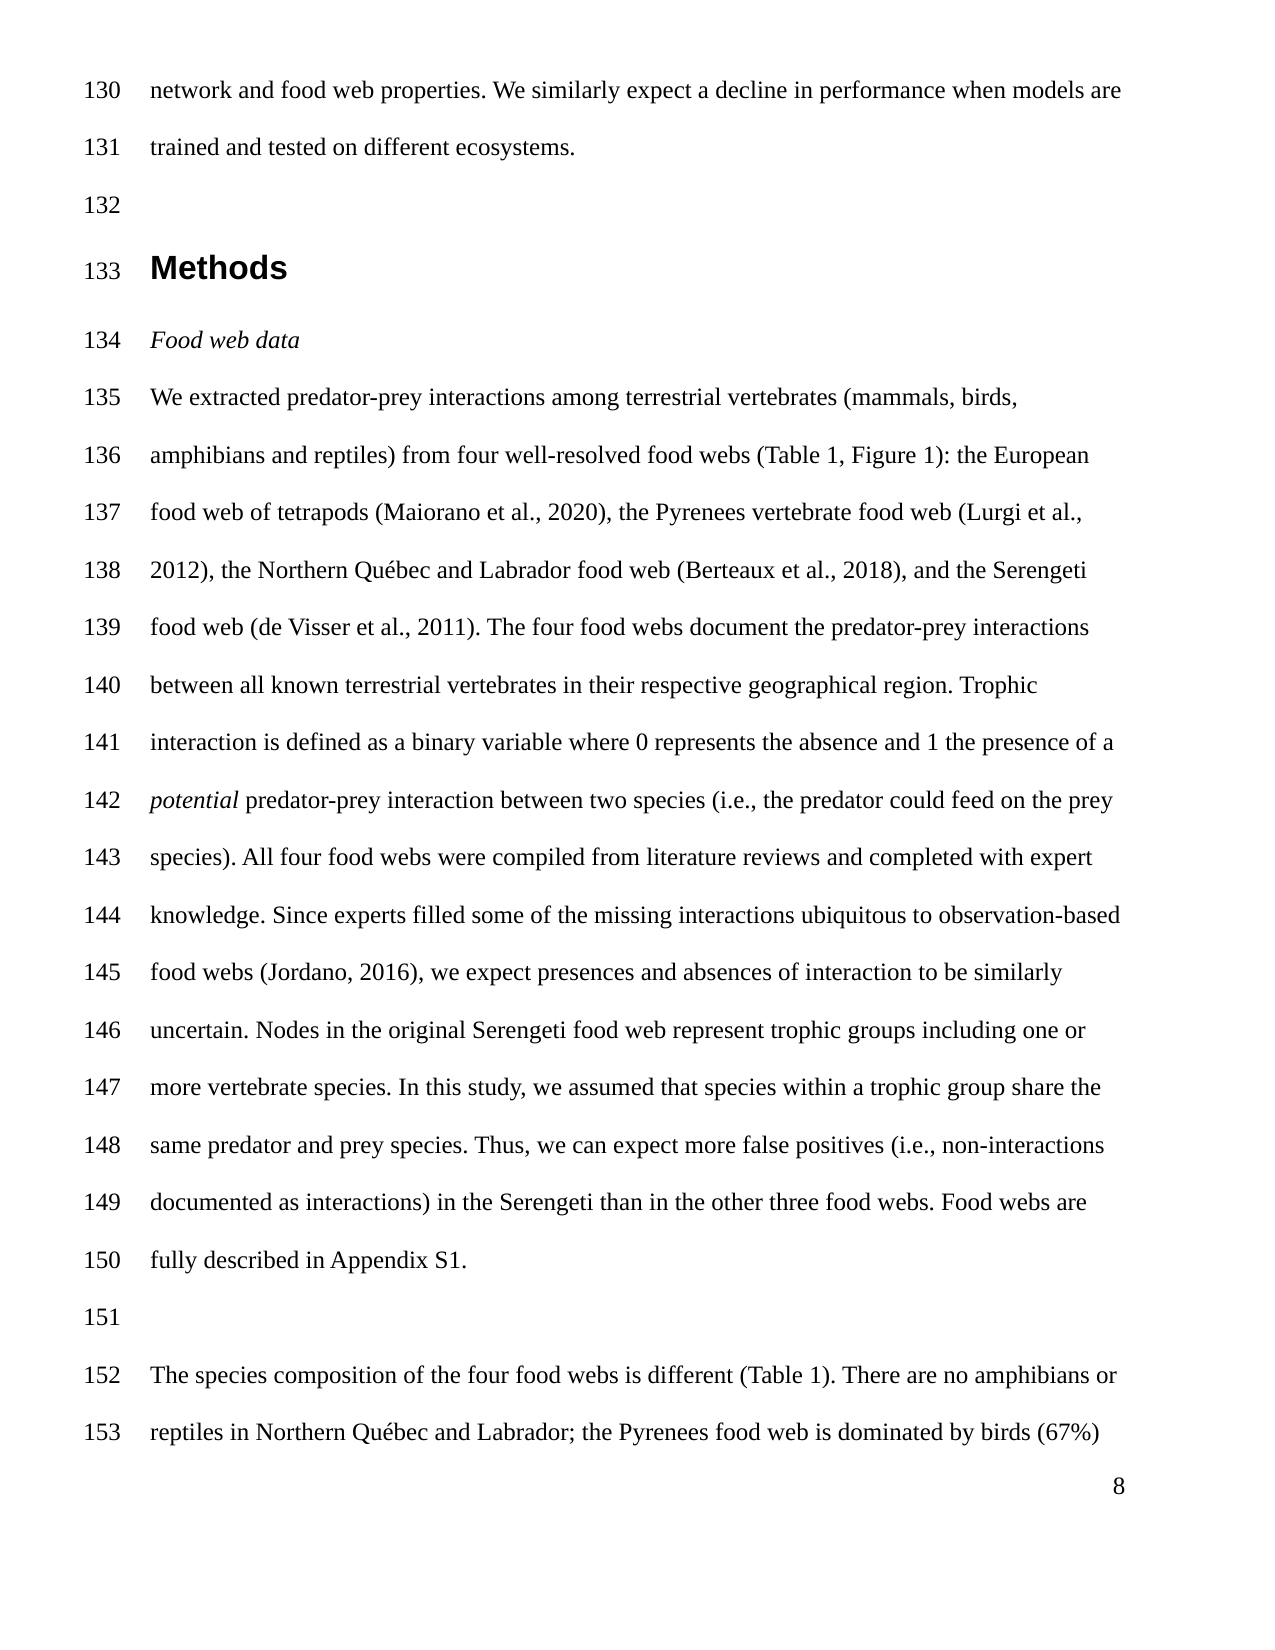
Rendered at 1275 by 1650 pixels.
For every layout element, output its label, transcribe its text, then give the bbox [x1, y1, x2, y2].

text We extracted predator-prey interactions among terrestrial vertebrates (mammals, birds, amphibians and reptiles) from four well-resolved food webs (Table 1, Figure 1): the European food web of tetrapods (Maiorano et al., 2020), the Pyrenees vertebrate food web (Lurgi et al., 2012), the Northern Québec and Labrador food web (Berteaux et al., 2018), and the Serengeti food web (de Visser et al., 2011). The four food webs document the predator-prey interactions between all known terrestrial vertebrates in their respective geographical region. Trophic interaction is defined as a binary variable where 0 represents the absence and 1 the presence of a potential predator-prey interaction between two species (i.e., the predator could feed on the prey species). All four food webs were compiled from literature reviews and completed with expert knowledge. Since experts filled some of the missing interactions ubiquitous to observation-based food webs (Jordano, 2016), we expect presences and absences of interaction to be similarly uncertain. Nodes in the original Serengeti food web represent trophic groups including one or more vertebrate species. In this study, we assumed that species within a trophic group share the same predator and prey species. Thus, we can expect more false positives (i.e., non-interactions documented as interactions) in the Serengeti than in the other three food webs. Food webs are fully described in Appendix S1. [150, 382, 1125, 1273]
text Food web data [150, 325, 1125, 353]
text network and food web properties. We similarly expect a decline in performance when models are trained and tested on different ecosystems. [150, 75, 1125, 161]
text The species composition of the four food webs is different (Table 1). There are no amphibians or reptiles in Northern Québec and Labrador; the Pyrenees food web is dominated by birds (67%) [150, 1360, 1125, 1446]
subtitle Methods [150, 247, 1125, 286]
